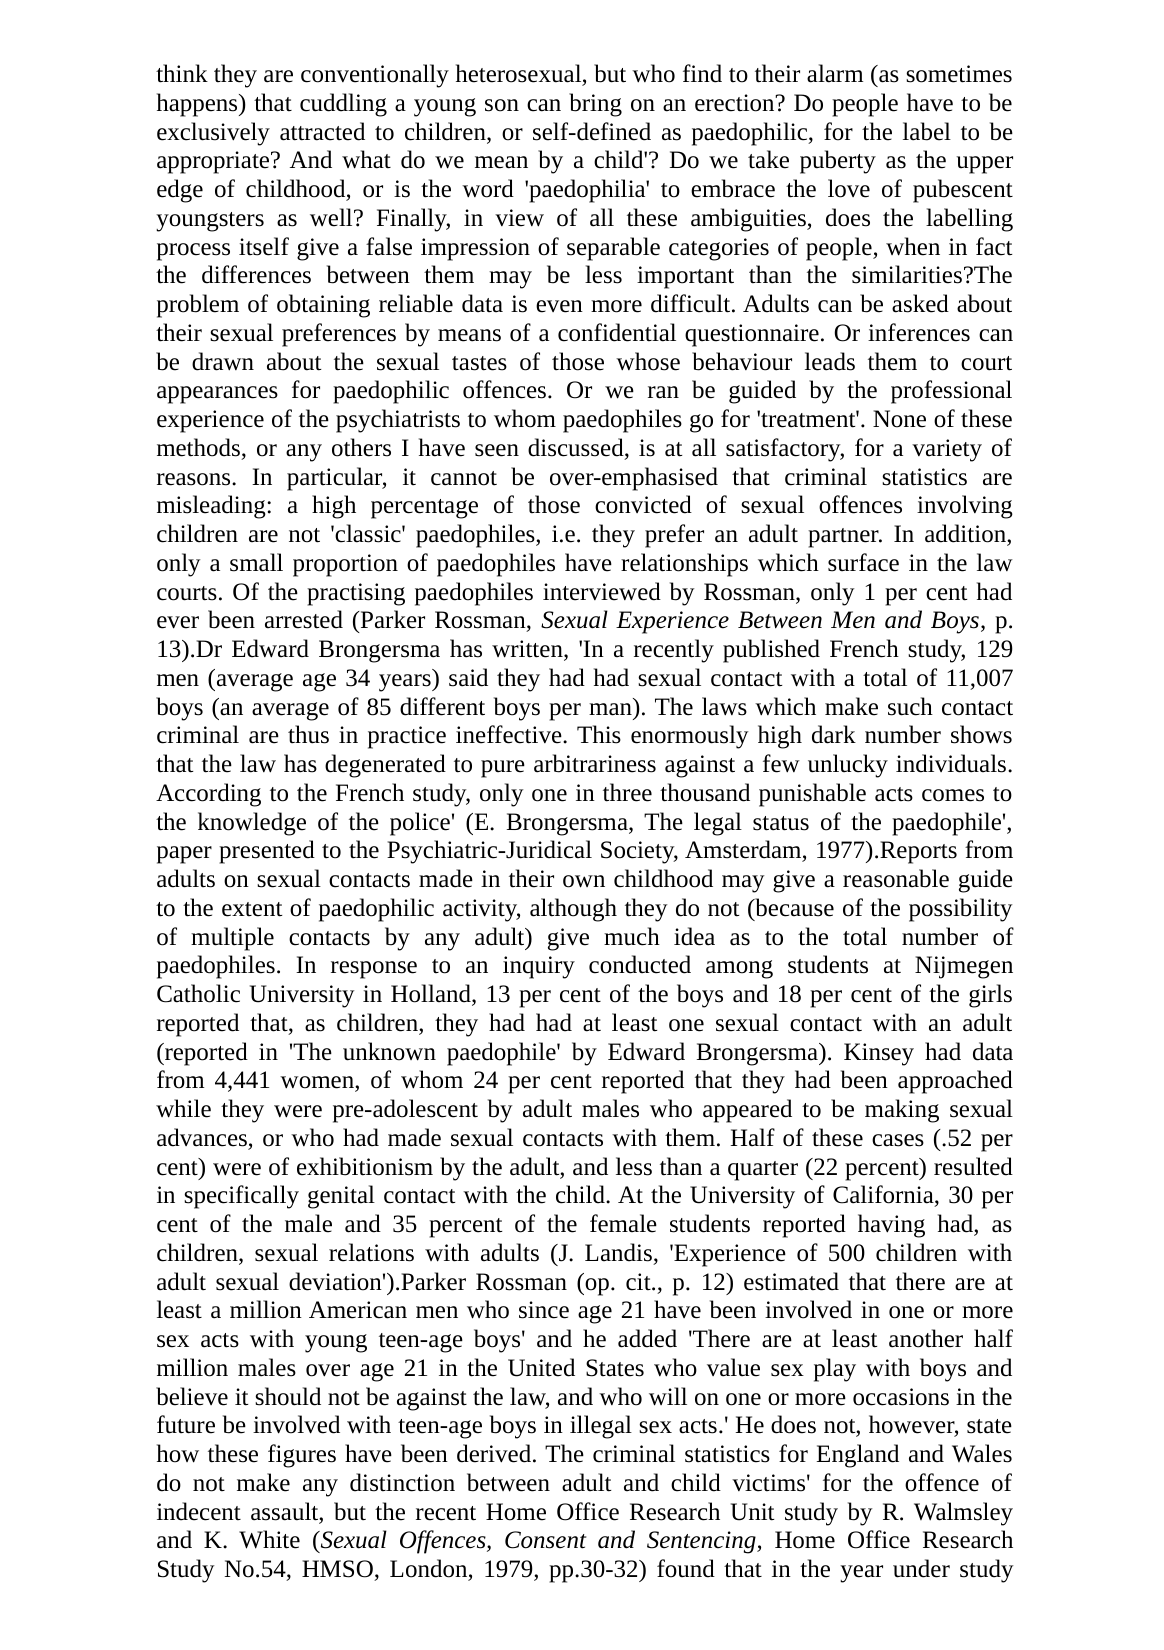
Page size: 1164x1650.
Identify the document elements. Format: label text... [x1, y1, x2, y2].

text think they are conventionally heterosexual, but who find to their alarm (as sometimes happens) that cuddling a young son can bring on an erection? Do people have to be exclusively attracted to children, or self-defined as paedophilic, for the label to be appropriate? And what do we mean by a child'? Do we take puberty as the upper edge of childhood, or is the word 'paedophilia' to embrace the love of pubescent youngsters as well? Finally, in view of all these ambiguities, does the labelling process itself give a false impression of separable categories of people, when in fact the differences between them may be less important than the similarities?The problem of obtaining reliable data is even more difficult. Adults can be asked about their sexual preferences by means of a confidential questionnaire. Or inferences can be drawn about the sexual tastes of those whose behaviour leads them to court appearances for paedophilic offences. Or we ran be guided by the professional experience of the psychiatrists to whom paedophiles go for 'treatment'. None of these methods, or any others I have seen discussed, is at all satisfactory, for a variety of reasons. In particular, it cannot be over-emphasised that criminal statistics are misleading: a high percentage of those convicted of sexual offences involving children are not 'classic' paedophiles, i.e. they prefer an adult partner. In addition, only a small proportion of paedophiles have relationships which surface in the law courts. Of the practising paedophiles interviewed by Rossman, only 1 per cent had ever been arrested (Parker Rossman, Sexual Experience Between Men and Boys, p. 13).Dr Edward Brongersma has written, 'In a recently published French study, 129 men (average age 34 years) said they had had sexual contact with a total of 11,007 boys (an average of 85 different boys per man). The laws which make such contact criminal are thus in practice ineffective. This enormously high dark number shows that the law has degenerated to pure arbitrariness against a few unlucky individuals. According to the French study, only one in three thousand punishable acts comes to the knowledge of the police' (E. Brongersma, The legal status of the paedophile', paper presented to the Psychiatric-Juridical Society, Amsterdam, 1977).Reports from adults on sexual contacts made in their own childhood may give a reasonable guide to the extent of paedophilic activity, although they do not (because of the possibility of multiple contacts by any adult) give much idea as to the total number of paedophiles. In response to an inquiry conducted among students at Nijmegen Catholic University in Holland, 13 per cent of the boys and 18 per cent of the girls reported that, as children, they had had at least one sexual contact with an adult (reported in 'The unknown paedophile' by Edward Brongersma). Kinsey had data from 4,441 women, of whom 24 per cent reported that they had been approached while they were pre-adolescent by adult males who appeared to be making sexual advances, or who had made sexual contacts with them. Half of these cases (.52 per cent) were of exhibitionism by the adult, and less than a quarter (22 percent) resulted in specifically genital contact with the child. At the University of California, 30 per cent of the male and 35 percent of the female students reported having had, as children, sexual relations with adults (J. Landis, 'Experience of 500 children with adult sexual deviation').Parker Rossman (op. cit., p. 12) estimated that there are at least a million American men who since age 21 have been involved in one or more sex acts with young teen-age boys' and he added 'There are at least another half million males over age 21 in the United States who value sex play with boys and believe it should not be against the law, and who will on one or more occasions in the future be involved with teen-age boys in illegal sex acts.' He does not, however, state how these figures have been derived. The criminal statistics for England and Wales do not make any distinction between adult and child victims' for the offence of indecent assault, but the recent Home Office Research Unit study by R. Walmsley and K. White (Sexual Offences, Consent and Sentencing, Home Office Research Study No.54, HMSO, London, 1979, pp.30-32) found that in the year under study [156, 59, 1014, 1583]
